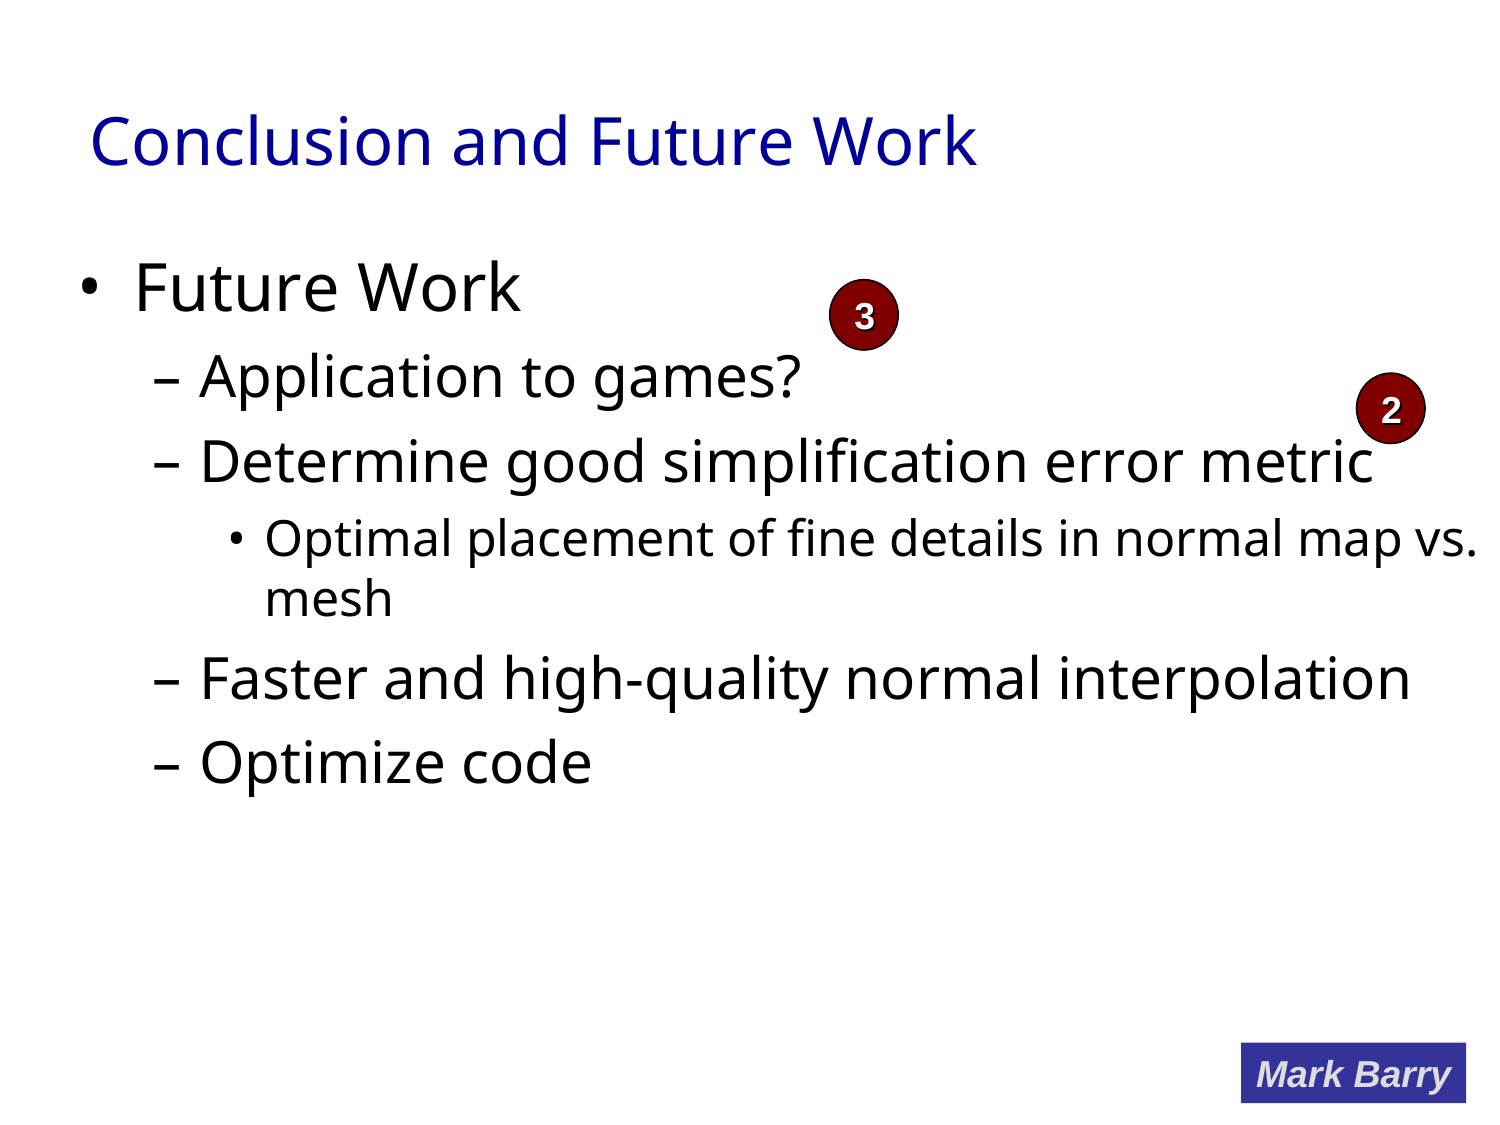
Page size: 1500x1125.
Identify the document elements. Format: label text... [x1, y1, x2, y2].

title Conclusion and Future Work [75, 45, 1426, 233]
text_box 2 [1356, 373, 1426, 444]
text_box Mark Barry [1241, 1042, 1467, 1104]
text_box 3 [829, 279, 899, 351]
list Future Work Application to games? Determine good simplification error metric Optimal placement of fine details in normal map vs. mesh Faster and high-quality normal interpolation Optimize code [62, 237, 1500, 1000]
